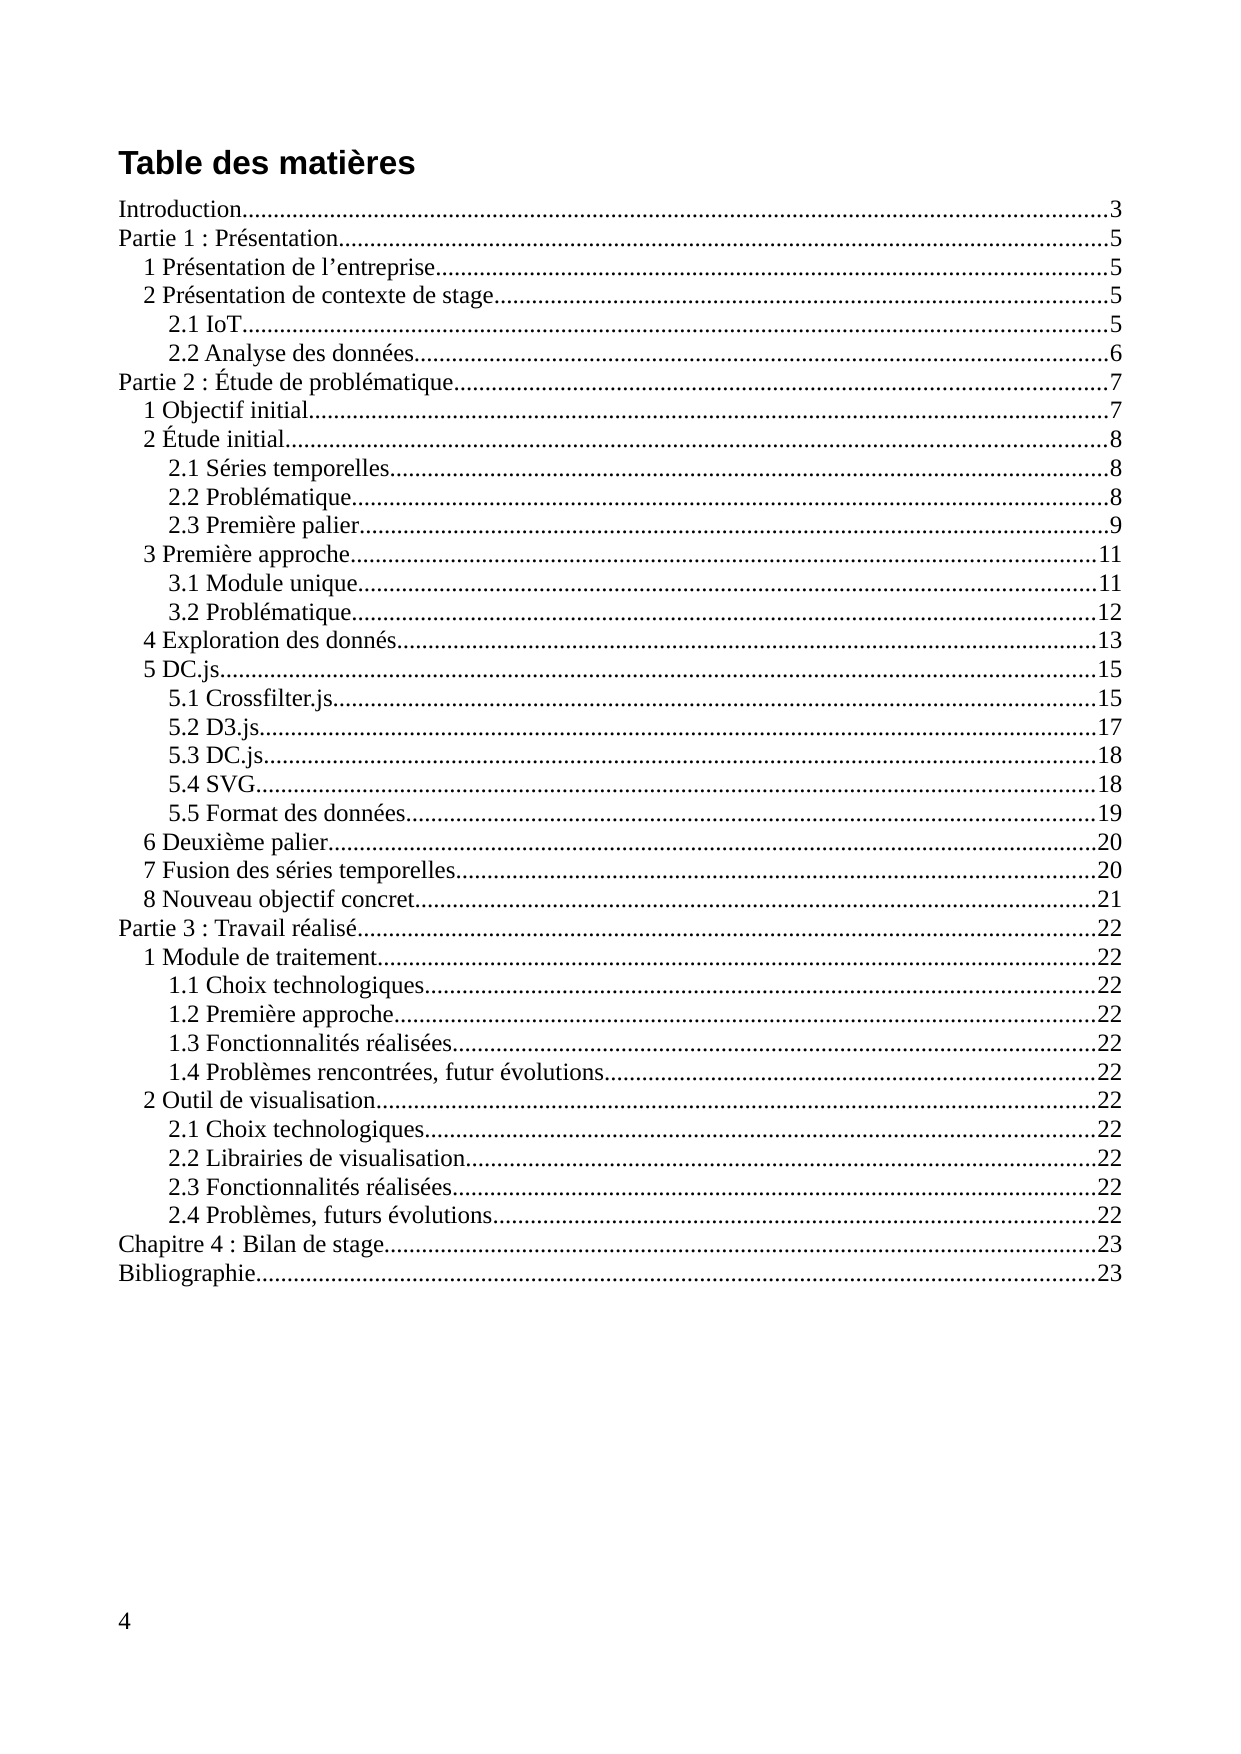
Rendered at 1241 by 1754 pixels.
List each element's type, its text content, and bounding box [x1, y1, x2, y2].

text Partie 3 : Travail réalisé 22 [118, 913, 1122, 942]
text 2.1 Séries temporelles 8 [118, 453, 1122, 482]
text 5 DC.js 15 [118, 654, 1122, 683]
text 2.2 Analyse des données 6 [118, 338, 1122, 367]
text 1 Objectif initial 7 [118, 395, 1122, 424]
text 2.4 Problèmes, futurs évolutions 22 [118, 1200, 1122, 1229]
text Introduction 3 [118, 194, 1122, 223]
text 2 Outil de visualisation 22 [118, 1085, 1122, 1114]
text 5.5 Format des données 19 [118, 798, 1122, 827]
text 4 Exploration des donnés 13 [118, 625, 1122, 654]
text 2 Étude initial 8 [118, 424, 1122, 453]
text 2.2 Librairies de visualisation 22 [118, 1143, 1122, 1172]
text Partie 1 : Présentation 5 [118, 223, 1122, 252]
text 5.1 Crossfilter.js 15 [118, 683, 1122, 712]
text 3.2 Problématique 12 [118, 597, 1122, 625]
text 7 Fusion des séries temporelles 20 [118, 855, 1122, 884]
text 5.2 D3.js 17 [118, 712, 1122, 740]
text 3.1 Module unique 11 [118, 568, 1122, 597]
text 1.4 Problèmes rencontrées, futur évolutions 22 [118, 1057, 1122, 1085]
text 1.3 Fonctionnalités réalisées 22 [118, 1028, 1122, 1057]
text 6 Deuxième palier 20 [118, 827, 1122, 855]
text 2.1 Choix technologiques 22 [118, 1114, 1122, 1143]
text 3 Première approche 11 [118, 539, 1122, 568]
text 2 Présentation de contexte de stage 5 [118, 280, 1122, 309]
text 1.2 Première approche 22 [118, 999, 1122, 1028]
text 2.3 Fonctionnalités réalisées 22 [118, 1172, 1122, 1200]
text 8 Nouveau objectif concret 21 [118, 884, 1122, 913]
text 5.4 SVG 18 [118, 769, 1122, 798]
text 1 Présentation de l’entreprise 5 [118, 252, 1122, 280]
text 2.1 IoT 5 [118, 309, 1122, 338]
text Bibliographie 23 [118, 1258, 1122, 1287]
text 1.1 Choix technologiques 22 [118, 970, 1122, 999]
text Chapitre 4 : Bilan de stage 23 [118, 1229, 1122, 1258]
text 5.3 DC.js 18 [118, 740, 1122, 769]
text 1 Module de traitement 22 [118, 942, 1122, 970]
text 2.2 Problématique 8 [118, 482, 1122, 510]
subtitle Table des matières [118, 143, 1122, 182]
text 2.3 Première palier 9 [118, 510, 1122, 539]
text Partie 2 : Étude de problématique 7 [118, 367, 1122, 395]
